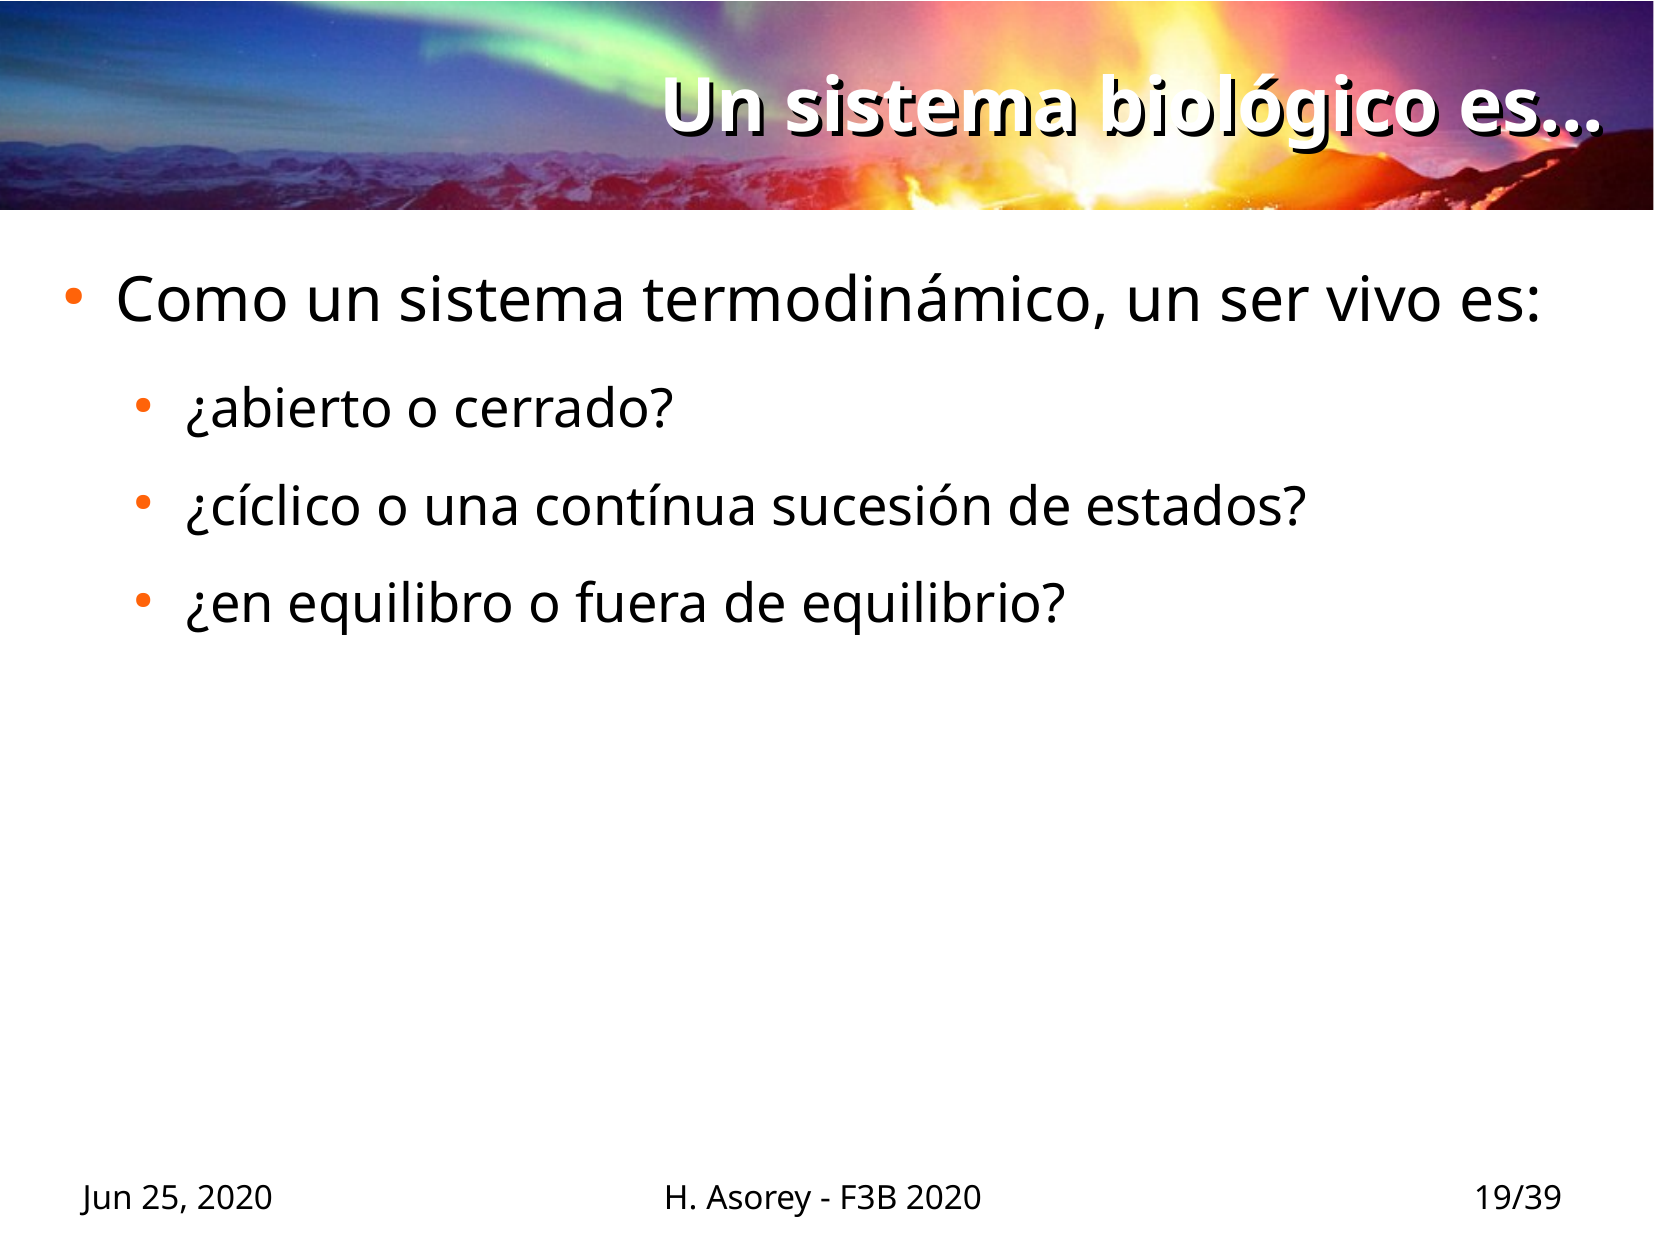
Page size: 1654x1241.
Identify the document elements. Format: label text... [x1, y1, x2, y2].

list Como un sistema termodinámico, un ser vivo es: ¿abierto o cerrado? ¿cíclico o una contínua sucesión de estados? ¿en equilibro o fuera de equilibrio? [45, 255, 1606, 1156]
picture [0, 1, 1654, 210]
title Un sistema biológico es... [45, 15, 1606, 191]
